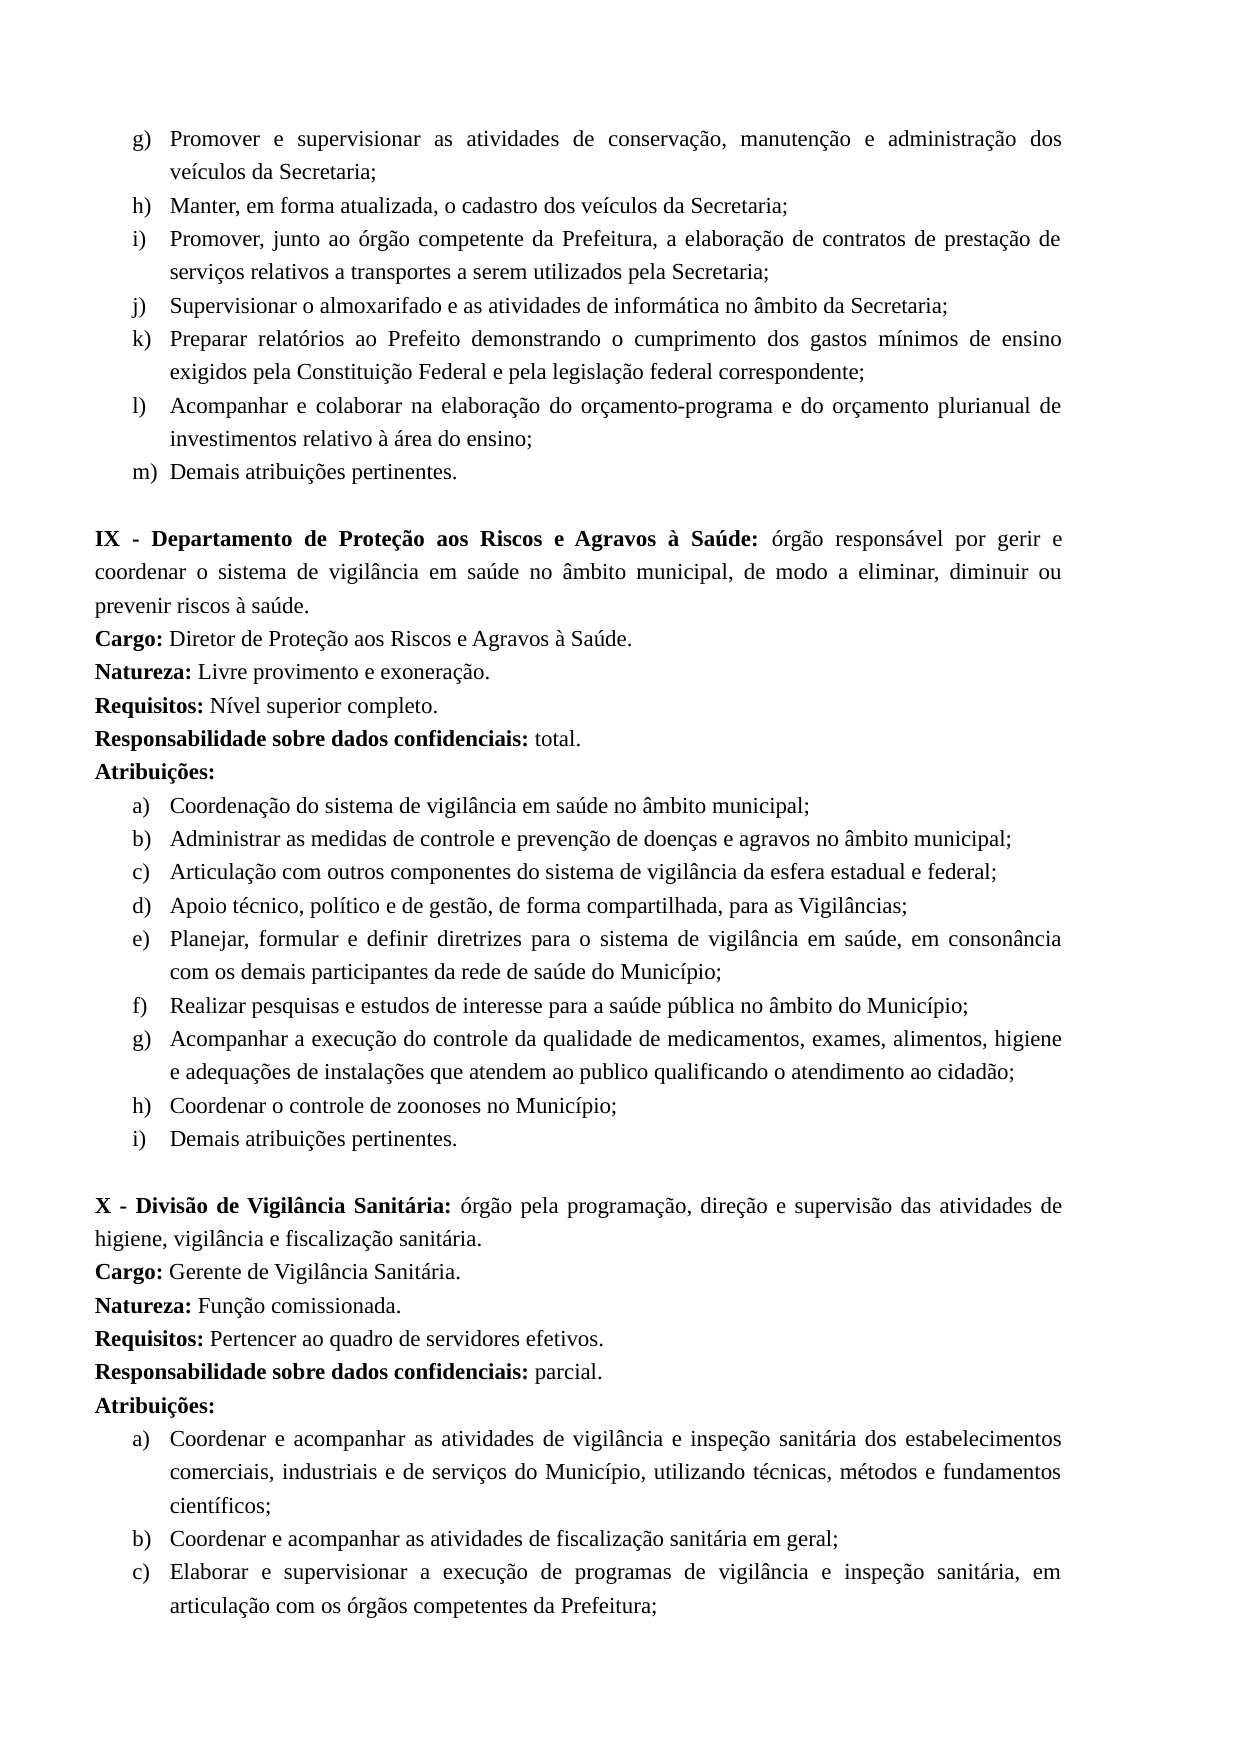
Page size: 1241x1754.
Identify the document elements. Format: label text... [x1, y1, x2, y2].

text Natureza: Livre provimento e exoneração. [94, 651, 1063, 685]
list Demais atribuições pertinentes. [132, 451, 1063, 485]
list Acompanhar a execução do controle da qualidade de medicamentos, exames, alimentos, higiene e adequações de instalações que atendem ao publico qualificando o atendimento ao cidadão; [132, 1018, 1063, 1085]
list Realizar pesquisas e estudos de interesse para a saúde pública no âmbito do Município; [132, 985, 1063, 1018]
text Responsabilidade sobre dados confidenciais: parcial. [94, 1351, 1063, 1385]
list Articulação com outros componentes do sistema de vigilância da esfera estadual e federal; [132, 851, 1063, 885]
text Natureza: Função comissionada. [94, 1285, 1063, 1318]
text Requisitos: Nível superior completo. [94, 685, 1063, 718]
text Responsabilidade sobre dados confidenciais: total. [94, 718, 1063, 751]
list Coordenar e acompanhar as atividades de fiscalização sanitária em geral; [132, 1518, 1063, 1551]
list Administrar as medidas de controle e prevenção de doenças e agravos no âmbito municipal; [132, 818, 1063, 851]
text Atribuições: [94, 1385, 1063, 1418]
list Elaborar e supervisionar a execução de programas de vigilância e inspeção sanitária, em articulação com os órgãos competentes da Prefeitura; [132, 1551, 1063, 1618]
list Coordenação do sistema de vigilância em saúde no âmbito municipal; [132, 785, 1063, 818]
text Cargo: Gerente de Vigilância Sanitária. [94, 1251, 1063, 1285]
list Supervisionar o almoxarifado e as atividades de informática no âmbito da Secretaria; [132, 285, 1063, 318]
list Apoio técnico, político e de gestão, de forma compartilhada, para as Vigilâncias; [132, 885, 1063, 918]
text Requisitos: Pertencer ao quadro de servidores efetivos. [94, 1318, 1063, 1351]
list Planejar, formular e definir diretrizes para o sistema de vigilância em saúde, em consonância com os demais participantes da rede de saúde do Município; [132, 918, 1063, 985]
list Coordenar o controle de zoonoses no Município; [132, 1085, 1063, 1118]
text Atribuições: [94, 751, 1063, 785]
list Promover, junto ao órgão competente da Prefeitura, a elaboração de contratos de prestação de serviços relativos a transportes a serem utilizados pela Secretaria; [132, 218, 1063, 285]
text X - Divisão de Vigilância Sanitária: órgão pela programação, direção e supervisão das atividades de higiene, vigilância e fiscalização sanitária. [94, 1185, 1063, 1251]
text Cargo: Diretor de Proteção aos Riscos e Agravos à Saúde. [94, 618, 1063, 651]
text IX - Departamento de Proteção aos Riscos e Agravos à Saúde: órgão responsável por gerir e coordenar o sistema de vigilância em saúde no âmbito municipal, de modo a eliminar, diminuir ou prevenir riscos à saúde. [94, 518, 1063, 618]
list Demais atribuições pertinentes. [132, 1118, 1063, 1151]
list Manter, em forma atualizada, o cadastro dos veículos da Secretaria; [132, 185, 1063, 218]
list Coordenar e acompanhar as atividades de vigilância e inspeção sanitária dos estabelecimentos comerciais, industriais e de serviços do Município, utilizando técnicas, métodos e fundamentos científicos; [132, 1418, 1063, 1518]
list Acompanhar e colaborar na elaboração do orçamento-programa e do orçamento plurianual de investimentos relativo à área do ensino; [132, 385, 1063, 451]
list Preparar relatórios ao Prefeito demonstrando o cumprimento dos gastos mínimos de ensino exigidos pela Constituição Federal e pela legislação federal correspondente; [132, 318, 1063, 385]
list Promover e supervisionar as atividades de conservação, manutenção e administração dos veículos da Secretaria; [132, 118, 1063, 185]
